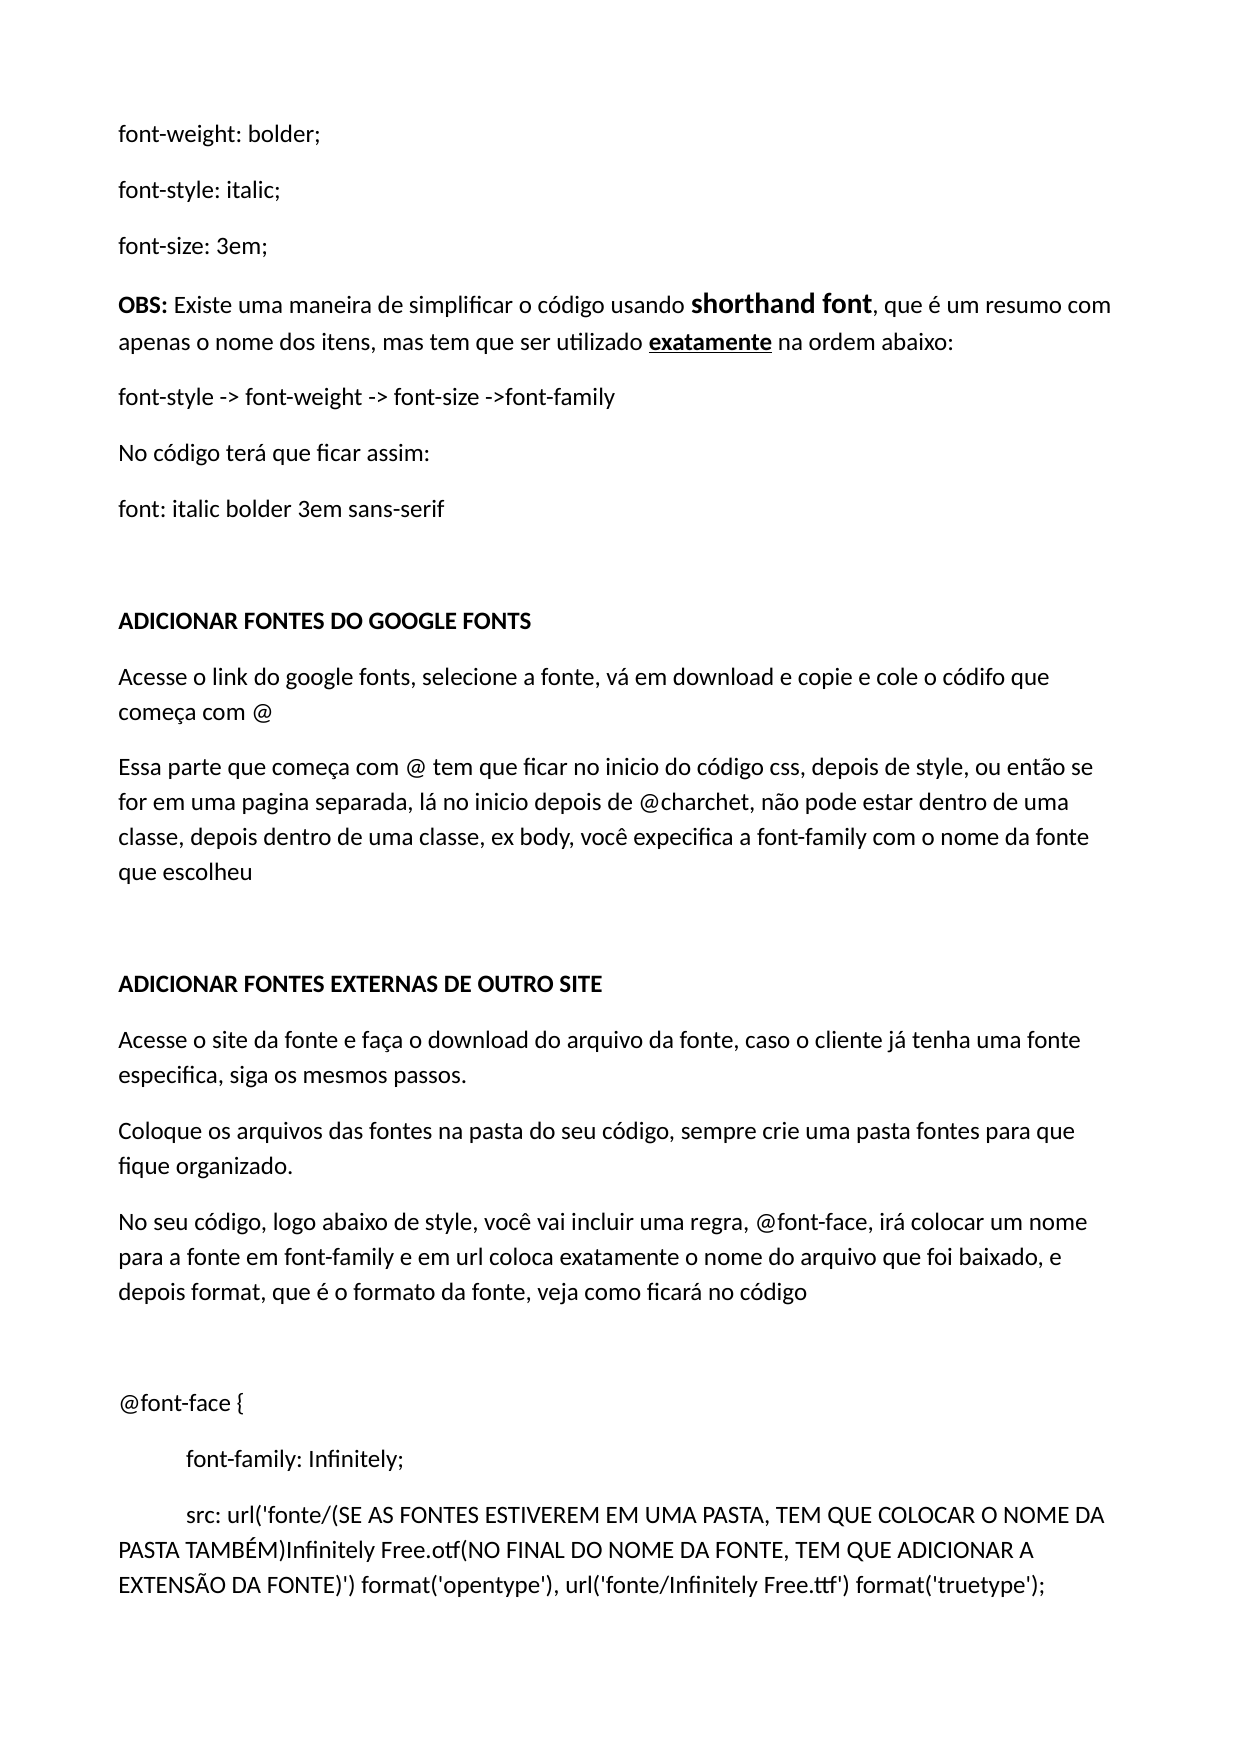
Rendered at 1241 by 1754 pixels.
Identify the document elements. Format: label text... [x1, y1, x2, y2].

text font-weight: bolder; [118, 118, 1122, 149]
text src: url('fonte/(SE AS FONTES ESTIVEREM EM UMA PASTA, TEM QUE COLOCAR O NOME DA PASTA TAMBÉM)Infinitely Free.otf(NO FINAL DO NOME DA FONTE, TEM QUE ADICIONAR A EXTENSÃO DA FONTE)') format('opentype'), url('fonte/Infinitely Free.ttf') format('truetype'); [118, 1499, 1122, 1599]
text Essa parte que começa com @ tem que ficar no inicio do código css, depois de style, ou então se for em uma pagina separada, lá no inicio depois de @charchet, não pode estar dentro de uma classe, depois dentro de uma classe, ex body, você expecifica a font-family com o nome da fonte que escolheu [118, 752, 1122, 887]
text ADICIONAR FONTES EXTERNAS DE OUTRO SITE [118, 968, 1122, 999]
text font-style -> font-weight -> font-size ->font-family [118, 382, 1122, 412]
text font-style: italic; [118, 174, 1122, 204]
text No seu código, logo abaixo de style, você vai incluir uma regra, @font-face, irá colocar um nome para a fonte em font-family e em url coloca exatamente o nome do arquivo que foi baixado, e depois format, que é o formato da fonte, veja como ficará no código [118, 1206, 1122, 1306]
text font-size: 3em; [118, 230, 1122, 260]
text font-family: Infinitely; [118, 1443, 1122, 1474]
text ADICIONAR FONTES DO GOOGLE FONTS [118, 605, 1122, 635]
text @font-face { [118, 1387, 1122, 1418]
text No código terá que ficar assim: [118, 437, 1122, 468]
text Acesse o site da fonte e faça o download do arquivo da fonte, caso o cliente já tenha uma fonte especifica, siga os mesmos passos. [118, 1024, 1122, 1089]
text Coloque os arquivos das fontes na pasta do seu código, sempre crie uma pasta fontes para que fique organizado. [118, 1115, 1122, 1180]
text OBS: Existe uma maneira de simplificar o código usando shorthand font, que é um resumo com apenas o nome dos itens, mas tem que ser utilizado exatamente na ordem abaixo: [118, 286, 1122, 356]
text Acesse o link do google fonts, selecione a fonte, vá em download e copie e cole o códifo que começa com @ [118, 661, 1122, 726]
text font: italic bolder 3em sans-serif [118, 493, 1122, 524]
